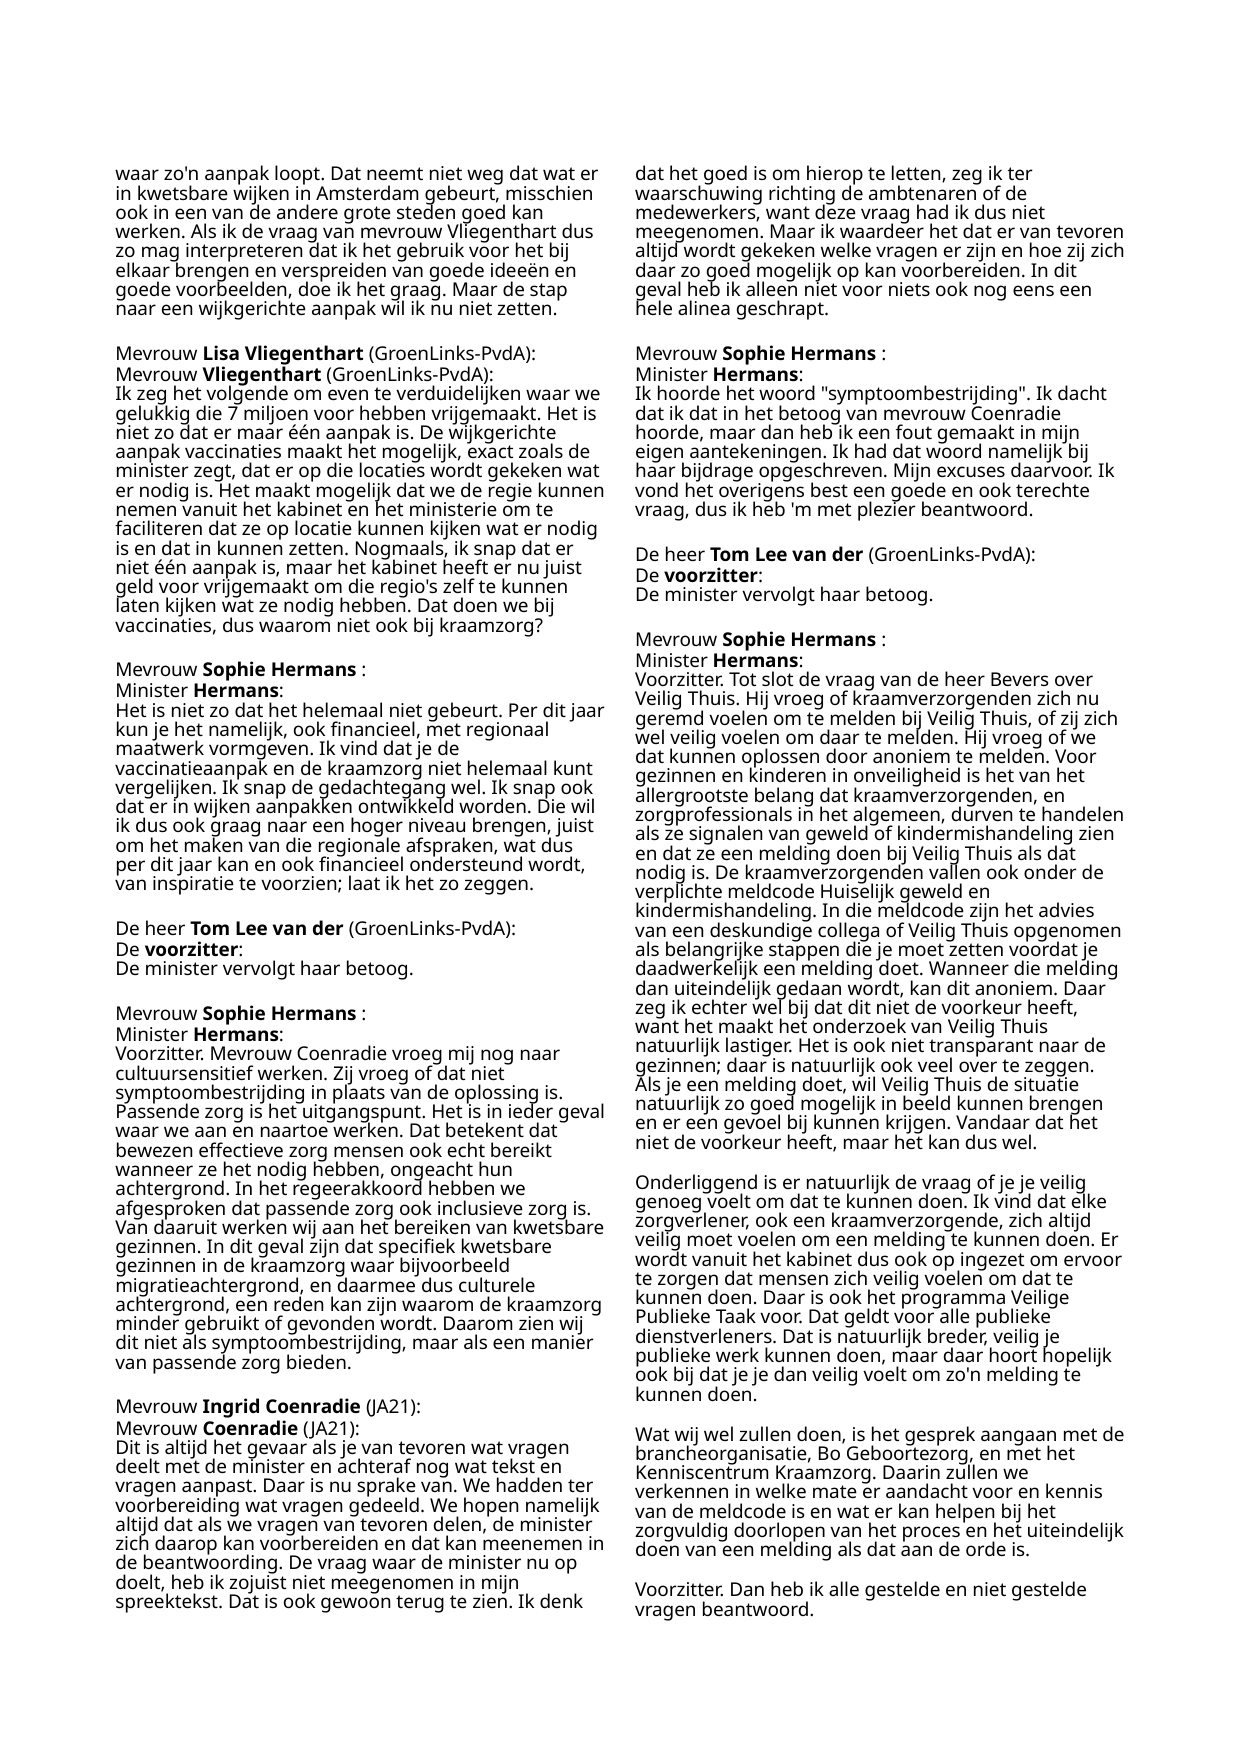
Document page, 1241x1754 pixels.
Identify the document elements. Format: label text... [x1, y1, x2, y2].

text dat het goed is om hierop te letten, zeg ik ter waarschuwing richting de ambtenaren of de medewerkers, want deze vraag had ik dus niet meegenomen. Maar ik waardeer het dat er van tevoren altijd wordt gekeken welke vragen er zijn en hoe zij zich daar zo goed mogelijk op kan voorbereiden. In dit geval heb ik alleen niet voor niets ook nog eens een hele alinea geschrapt. [635, 165, 1125, 319]
text Mevrouw Ingrid Coenradie (JA21): [115, 1394, 605, 1419]
text Mevrouw Sophie Hermans : [635, 626, 1125, 652]
text Onderliggend is er natuurlijk de vraag of je je veilig genoeg voelt om dat te kunnen doen. Ik vind dat elke zorgverlener, ook een kraamverzorgende, zich altijd veilig moet voelen om een melding te kunnen doen. Er wordt vanuit het kabinet dus ook op ingezet om ervoor te zorgen dat mensen zich veilig voelen om dat te kunnen doen. Daar is ook het programma Veilige Publieke Taak voor. Dat geldt voor alle publieke dienstverleners. Dat is natuurlijk breder, veilig je publieke werk kunnen doen, maar daar hoort hopelijk ook bij dat je je dan veilig voelt om zo'n melding te kunnen doen. [635, 1174, 1125, 1405]
text De minister vervolgt haar betoog. [115, 960, 605, 979]
text Minister Hermans: [635, 366, 1125, 385]
text Mevrouw Coenradie (JA21): [115, 1419, 605, 1439]
text Voorzitter. Dan heb ik alle gestelde en niet gestelde vragen beantwoord. [635, 1581, 1125, 1620]
text Minister Hermans: [635, 652, 1125, 671]
text Mevrouw Vliegenthart (GroenLinks-PvdA): [115, 366, 605, 385]
text Minister Hermans: [115, 682, 605, 702]
text Ik zeg het volgende om even te verduidelijken waar we gelukkig die 7 miljoen voor hebben vrijgemaakt. Het is niet zo dat er maar één aanpak is. De wijkgerichte aanpak vaccinaties maakt het mogelijk, exact zoals de minister zegt, dat er op die locaties wordt gekeken wat er nodig is. Het maakt mogelijk dat we de regie kunnen nemen vanuit het kabinet en het ministerie om te faciliteren dat ze op locatie kunnen kijken wat er nodig is en dat in kunnen zetten. Nogmaals, ik snap dat er niet één aanpak is, maar het kabinet heeft er nu juist geld voor vrijgemaakt om die regio's zelf te kunnen laten kijken wat ze nodig hebben. Dat doen we bij vaccinaties, dus waarom niet ook bij kraamzorg? [115, 385, 605, 636]
text Mevrouw Sophie Hermans : [635, 340, 1125, 366]
text Wat wij wel zullen doen, is het gesprek aangaan met de brancheorganisatie, Bo Geboortezorg, en met het Kenniscentrum Kraamzorg. Daarin zullen we verkennen in welke mate er aandacht voor en kennis van de meldcode is en wat er kan helpen bij het zorgvuldig doorlopen van het proces en het uiteindelijk doen van een melding als dat aan de orde is. [635, 1426, 1125, 1561]
text Ik hoorde het woord "symptoombestrijding". Ik dacht dat ik dat in het betoog van mevrouw Coenradie hoorde, maar dan heb ik een fout gemaakt in mijn eigen aantekeningen. Ik had dat woord namelijk bij haar bijdrage opgeschreven. Mijn excuses daarvoor. Ik vond het overigens best een goede en ook terechte vraag, dus ik heb 'm met plezier beantwoord. [635, 385, 1125, 520]
text Het is niet zo dat het helemaal niet gebeurt. Per dit jaar kun je het namelijk, ook financieel, met regionaal maatwerk vormgeven. Ik vind dat je de vaccinatieaanpak en de kraamzorg niet helemaal kunt vergelijken. Ik snap de gedachtegang wel. Ik snap ook dat er in wijken aanpakken ontwikkeld worden. Die wil ik dus ook graag naar een hoger niveau brengen, juist om het maken van die regionale afspraken, wat dus per dit jaar kan en ook financieel ondersteund wordt, van inspiratie te voorzien; laat ik het zo zeggen. [115, 702, 605, 894]
text Mevrouw Sophie Hermans : [115, 657, 605, 682]
text Mevrouw Sophie Hermans : [115, 1000, 605, 1026]
text Minister Hermans: [115, 1026, 605, 1045]
text waar zo'n aanpak loopt. Dat neemt niet weg dat wat er in kwetsbare wijken in Amsterdam gebeurt, misschien ook in een van de andere grote steden goed kan werken. Als ik de vraag van mevrouw Vliegenthart dus zo mag interpreteren dat ik het gebruik voor het bij elkaar brengen en verspreiden van goede ideeën en goede voorbeelden, doe ik het graag. Maar de stap naar een wijkgerichte aanpak wil ik nu niet zetten. [115, 165, 605, 319]
text De heer Tom Lee van der (GroenLinks-PvdA): [635, 541, 1125, 567]
text De voorzitter: [115, 941, 605, 960]
text De voorzitter: [635, 567, 1125, 586]
text Voorzitter. Mevrouw Coenradie vroeg mij nog naar cultuursensitief werken. Zij vroeg of dat niet symptoombestrijding in plaats van de oplossing is. Passende zorg is het uitgangspunt. Het is in ieder geval waar we aan en naartoe werken. Dat betekent dat bewezen effectieve zorg mensen ook echt bereikt wanneer ze het nodig hebben, ongeacht hun achtergrond. In het regeerakkoord hebben we afgesproken dat passende zorg ook inclusieve zorg is. Van daaruit werken wij aan het bereiken van kwetsbare gezinnen. In dit geval zijn dat specifiek kwetsbare gezinnen in de kraamzorg waar bijvoorbeeld migratieachtergrond, en daarmee dus culturele achtergrond, een reden kan zijn waarom de kraamzorg minder gebruikt of gevonden wordt. Daarom zien wij dit niet als symptoombestrijding, maar als een manier van passende zorg bieden. [115, 1045, 605, 1373]
text De minister vervolgt haar betoog. [635, 586, 1125, 605]
text Dit is altijd het gevaar als je van tevoren wat vragen deelt met de minister en achteraf nog wat tekst en vragen aanpast. Daar is nu sprake van. We hadden ter voorbereiding wat vragen gedeeld. We hopen namelijk altijd dat als we vragen van tevoren delen, de minister zich daarop kan voorbereiden en dat kan meenemen in de beantwoording. De vraag waar de minister nu op doelt, heb ik zojuist niet meegenomen in mijn spreektekst. Dat is ook gewoon terug te zien. Ik denk [115, 1439, 605, 1612]
text De heer Tom Lee van der (GroenLinks-PvdA): [115, 915, 605, 941]
text Mevrouw Lisa Vliegenthart (GroenLinks-PvdA): [115, 340, 605, 366]
text Voorzitter. Tot slot de vraag van de heer Bevers over Veilig Thuis. Hij vroeg of kraamverzorgenden zich nu geremd voelen om te melden bij Veilig Thuis, of zij zich wel veilig voelen om daar te melden. Hij vroeg of we dat kunnen oplossen door anoniem te melden. Voor gezinnen en kinderen in onveiligheid is het van het allergrootste belang dat kraamverzorgenden, en zorgprofessionals in het algemeen, durven te handelen als ze signalen van geweld of kindermishandeling zien en dat ze een melding doen bij Veilig Thuis als dat nodig is. De kraamverzorgenden vallen ook onder de verplichte meldcode Huiselijk geweld en kindermishandeling. In die meldcode zijn het advies van een deskundige collega of Veilig Thuis opgenomen als belangrijke stappen die je moet zetten voordat je daadwerkelijk een melding doet. Wanneer die melding dan uiteindelijk gedaan wordt, kan dit anoniem. Daar zeg ik echter wel bij dat dit niet de voorkeur heeft, want het maakt het onderzoek van Veilig Thuis natuurlijk lastiger. Het is ook niet transparant naar de gezinnen; daar is natuurlijk ook veel over te zeggen. Als je een melding doet, wil Veilig Thuis de situatie natuurlijk zo goed mogelijk in beeld kunnen brengen en er een gevoel bij kunnen krijgen. Vandaar dat het niet de voorkeur heeft, maar het kan dus wel. [635, 671, 1125, 1153]
